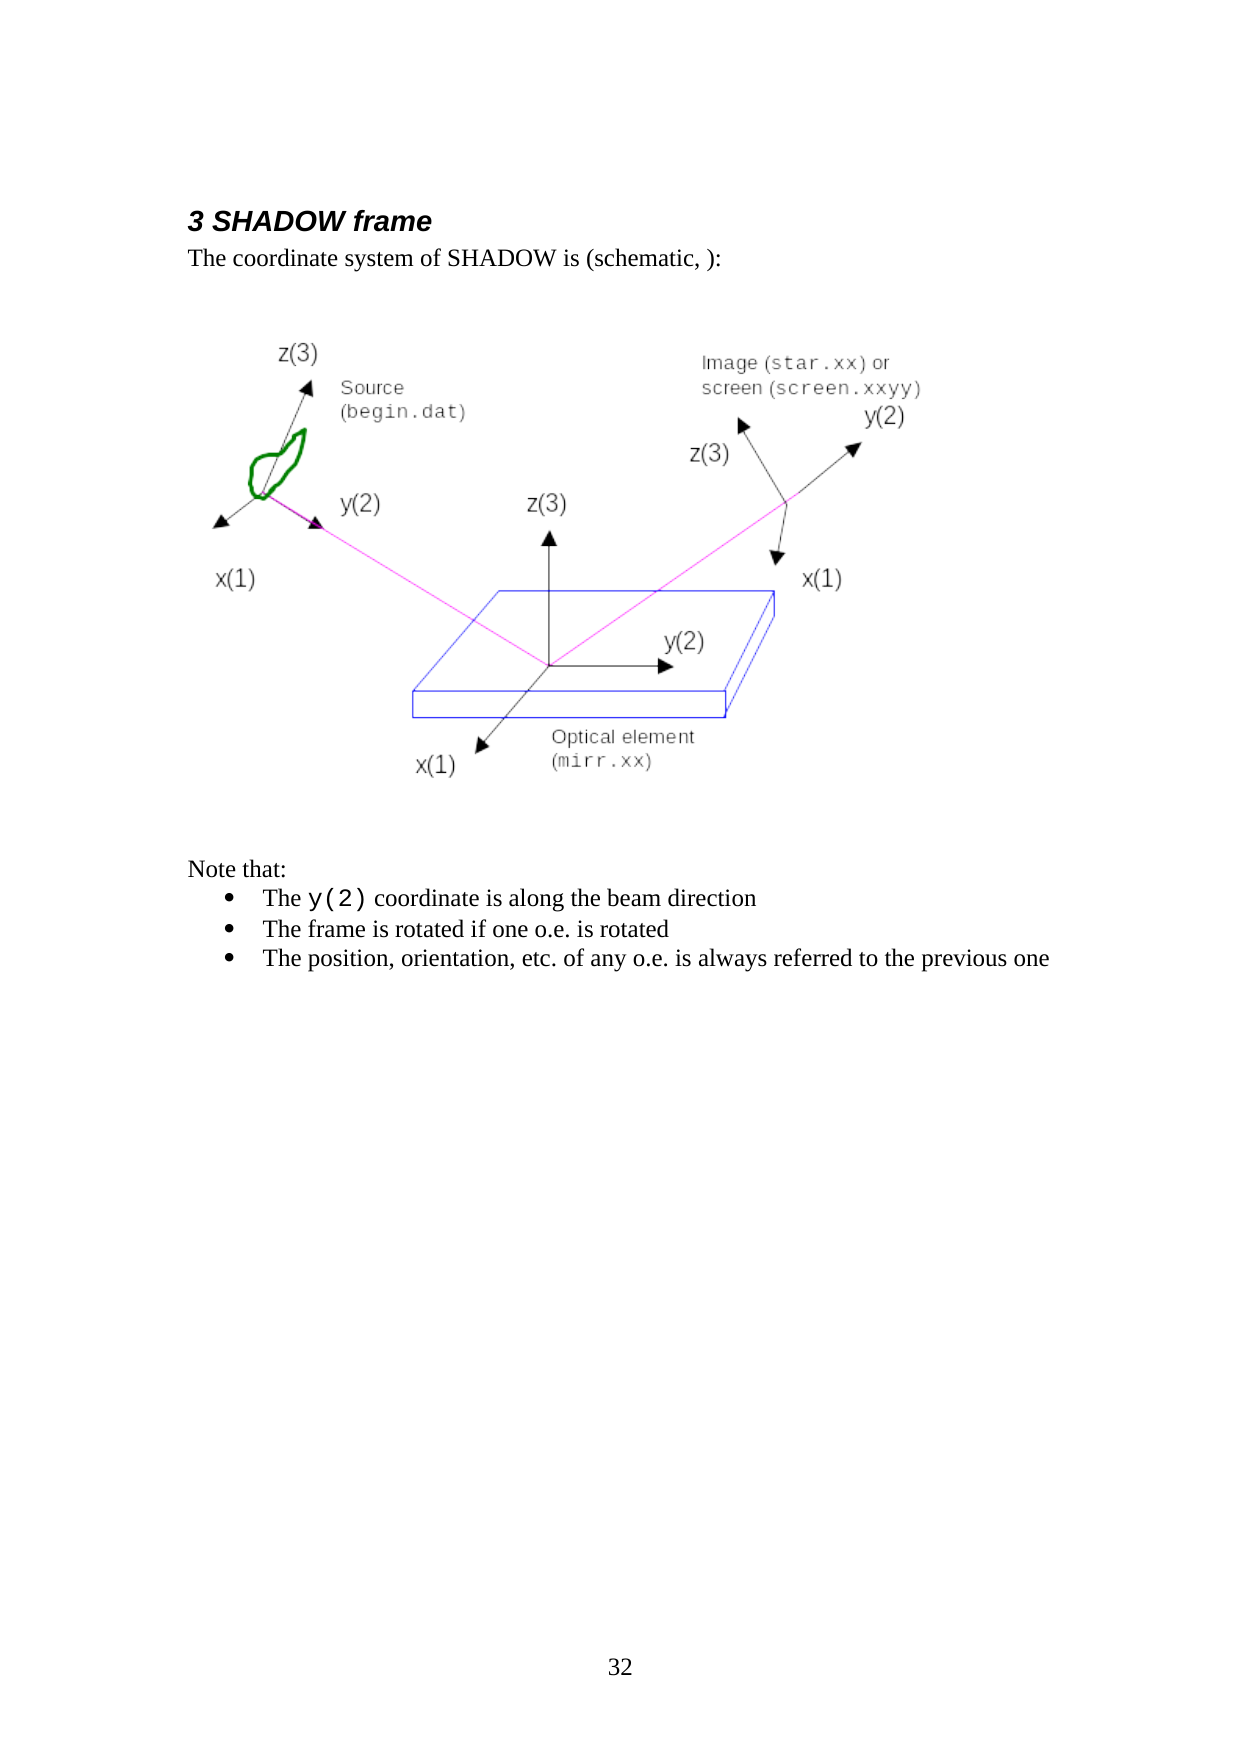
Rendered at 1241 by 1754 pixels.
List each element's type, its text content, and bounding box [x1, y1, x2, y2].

list The position, orientation, etc. of any o.e. is always referred to the previous one [225, 943, 1053, 972]
subtitle 3 SHADOW frame [187, 204, 1053, 237]
text Note that: [187, 854, 1053, 883]
list The y(2) coordinate is along the beam direction [225, 883, 1053, 914]
text The coordinate system of SHADOW is (schematic, ): [187, 243, 1053, 272]
list The frame is rotated if one o.e. is rotated [225, 914, 1053, 943]
